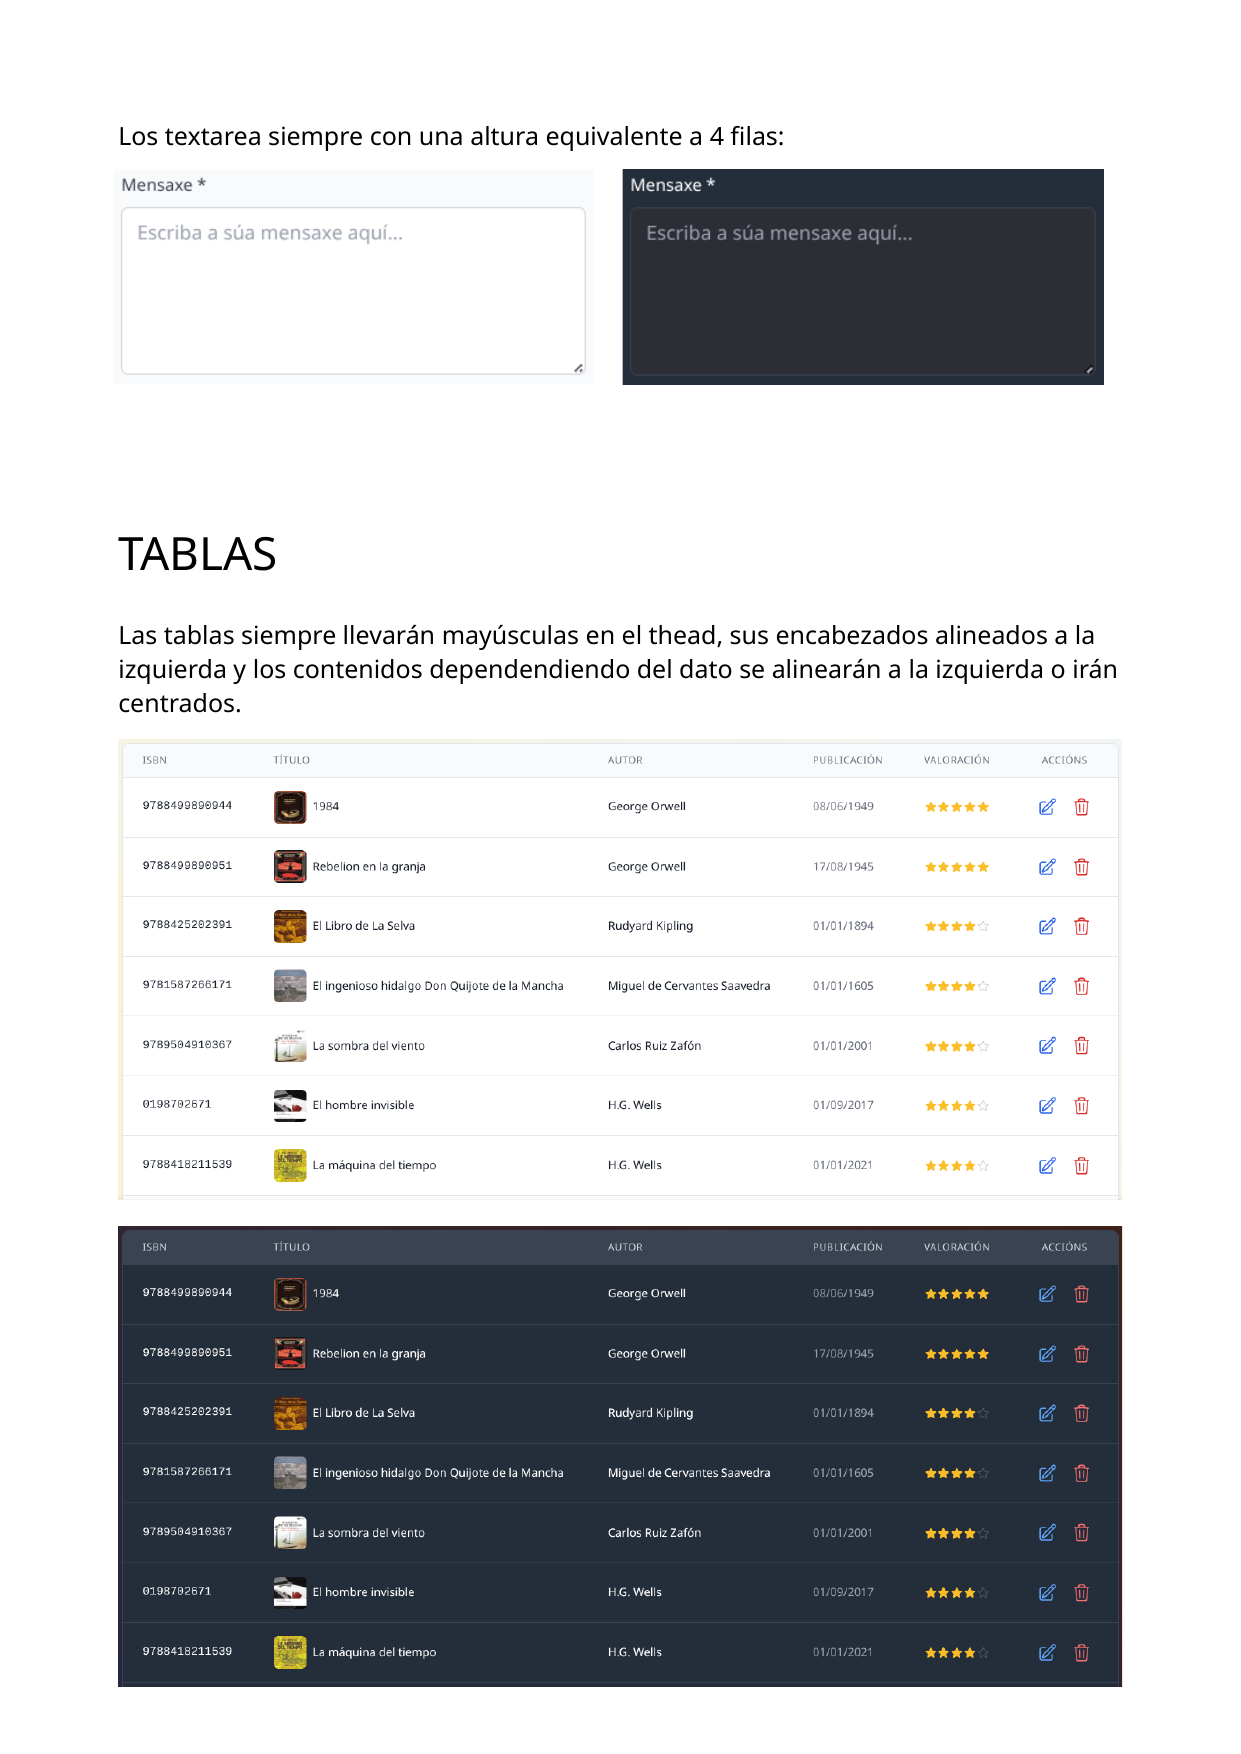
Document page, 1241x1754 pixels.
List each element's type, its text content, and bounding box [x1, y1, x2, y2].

text TABLAS [118, 521, 1122, 583]
text Las tablas siempre llevarán mayúsculas en el thead, sus encabezados alineados a la izquierda y los contenidos dependendiendo del dato se alinearán a la izquierda o irán centrados. [118, 618, 1122, 720]
picture [622, 169, 1104, 385]
text Los textarea siempre con una altura equivalente a 4 filas: [118, 118, 1122, 152]
picture [118, 739, 1123, 1200]
picture [113, 169, 594, 384]
picture [118, 1226, 1123, 1687]
